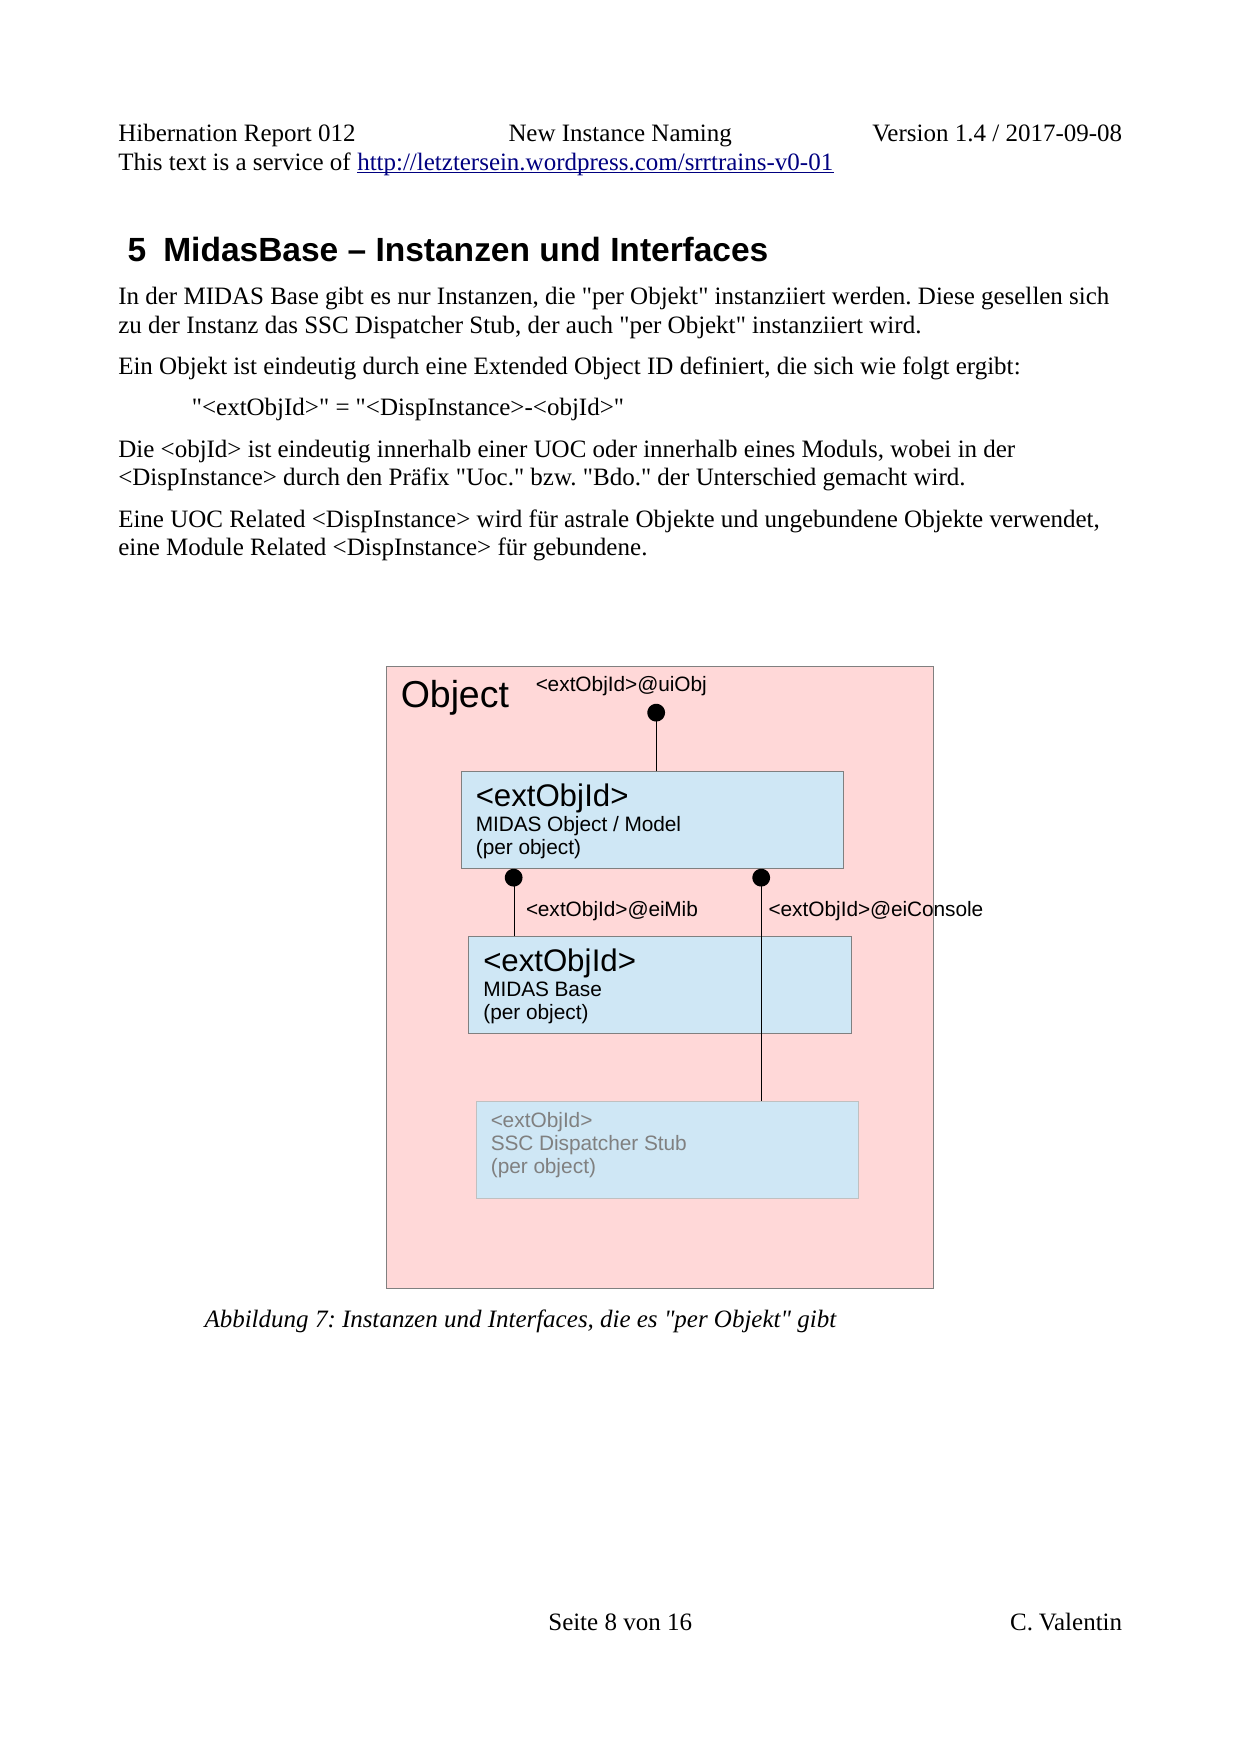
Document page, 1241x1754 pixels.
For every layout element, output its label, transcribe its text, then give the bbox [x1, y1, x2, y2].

text Eine UOC Related <DispInstance> wird für astrale Objekte und ungebundene Objekte verwendet, eine Module Related <DispInstance> für gebundene. [118, 504, 1122, 561]
text In der MIDAS Base gibt es nur Instanzen, die "per Objekt" instanziiert werden. Diese gesellen sich zu der Instanz das SSC Dispatcher Stub, der auch "per Objekt" instanziiert wird. [118, 281, 1122, 339]
subtitle MidasBase – Instanzen und Interfaces [118, 230, 1122, 269]
text Die <objId> ist eindeutig innerhalb einer UOC oder innerhalb eines Moduls, wobei in der <DispInstance> durch den Präfix "Uoc." bzw. "Bdo." der Unterschied gemacht wird. [118, 434, 1122, 491]
text Abbildung 7: Instanzen und Interfaces, die es "per Objekt" gibt [204, 627, 1082, 1332]
text Ein Objekt ist eindeutig durch eine Extended Object ID definiert, die sich wie folgt ergibt: [118, 351, 1122, 380]
text "<extObjId>" = "<DispInstance>-<objId>" [192, 392, 1122, 421]
